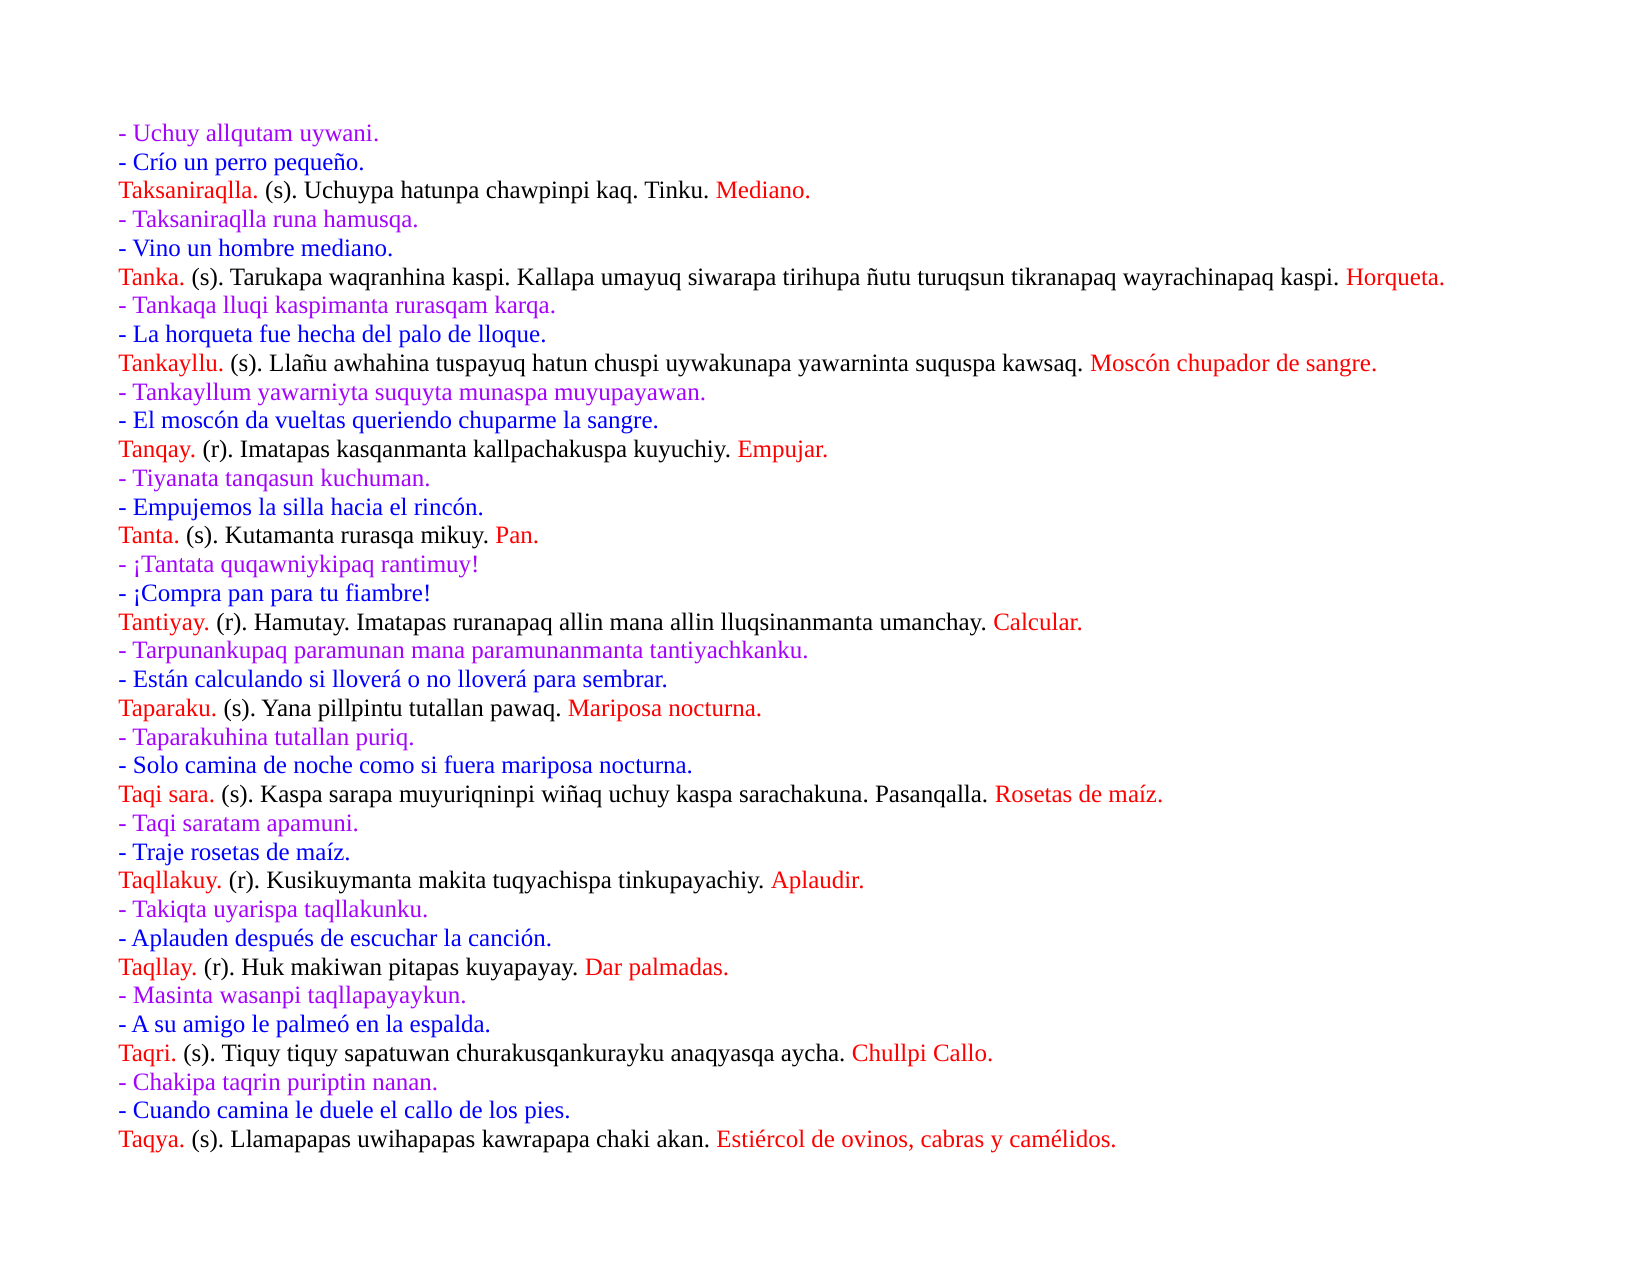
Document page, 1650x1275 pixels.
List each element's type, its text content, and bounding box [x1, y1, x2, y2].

text Taksaniraqlla. (s). Uchuypa hatunpa chawpinpi kaq. Tinku. Mediano. [118, 176, 1532, 204]
text - ¡Compra pan para tu fiambre! [118, 578, 1532, 607]
text - Solo camina de noche como si fuera mariposa nocturna. [118, 751, 1532, 779]
text - Tankaqa lluqi kaspimanta rurasqam karqa. [118, 291, 1532, 319]
text - Cuando camina le duele el callo de los pies. [118, 1096, 1532, 1124]
text Tanqay. (r). Imatapas kasqanmanta kallpachakuspa kuyuchiy. Empujar. [118, 434, 1532, 463]
text Taqya. (s). Llamapapas uwihapapas kawrapapa chaki akan. Estiércol de ovinos, cabras y camélidos. [118, 1124, 1532, 1153]
text - Chakipa taqrin puriptin nanan. [118, 1067, 1532, 1096]
text Taqllakuy. (r). Kusikuymanta makita tuqyachispa tinkupayachiy. Aplaudir. [118, 866, 1532, 894]
text - Masinta wasanpi taqllapayaykun. [118, 981, 1532, 1009]
text - Taksaniraqlla runa hamusqa. [118, 204, 1532, 233]
text - Tankayllum yawarniyta suquyta munaspa muyupayawan. [118, 377, 1532, 406]
text - Están calculando si lloverá o no lloverá para sembrar. [118, 664, 1532, 693]
text Tanka. (s). Tarukapa waqranhina kaspi. Kallapa umayuq siwarapa tirihupa ñutu turuqsun tikranapaq wayrachinapaq kaspi. Horqueta. [118, 262, 1532, 291]
text - El moscón da vueltas queriendo chuparme la sangre. [118, 406, 1532, 434]
text Taqi sara. (s). Kaspa sarapa muyuriqninpi wiñaq uchuy kaspa sarachakuna. Pasanqalla. Rosetas de maíz. [118, 779, 1532, 808]
text - Aplauden después de escuchar la canción. [118, 923, 1532, 952]
text - Crío un perro pequeño. [118, 147, 1532, 176]
text - La horqueta fue hecha del palo de lloque. [118, 319, 1532, 348]
text - ¡Tantata quqawniykipaq rantimuy! [118, 549, 1532, 578]
text - Empujemos la silla hacia el rincón. [118, 492, 1532, 521]
text Tantiyay. (r). Hamutay. Imatapas ruranapaq allin mana allin lluqsinanmanta umanchay. Calcular. [118, 607, 1532, 636]
text Taqri. (s). Tiquy tiquy sapatuwan churakusqankurayku anaqyasqa aycha. Chullpi Callo. [118, 1038, 1532, 1067]
text - Traje rosetas de maíz. [118, 837, 1532, 866]
text - Takiqta uyarispa taqllakunku. [118, 894, 1532, 923]
text Tanta. (s). Kutamanta rurasqa mikuy. Pan. [118, 521, 1532, 549]
text Taqllay. (r). Huk makiwan pitapas kuyapayay. Dar palmadas. [118, 952, 1532, 981]
text - Tiyanata tanqasun kuchuman. [118, 463, 1532, 492]
text - Vino un hombre mediano. [118, 233, 1532, 262]
text Tankayllu. (s). Llañu awhahina tuspayuq hatun chuspi uywakunapa yawarninta suquspa kawsaq. Moscón chupador de sangre. [118, 348, 1532, 377]
text - Taqi saratam apamuni. [118, 808, 1532, 837]
text - Uchuy allqutam uywani. [118, 118, 1532, 147]
text - A su amigo le palmeó en la espalda. [118, 1009, 1532, 1038]
text - Taparakuhina tutallan puriq. [118, 722, 1532, 751]
text - Tarpunankupaq paramunan mana paramunanmanta tantiyachkanku. [118, 636, 1532, 664]
text Taparaku. (s). Yana pillpintu tutallan pawaq. Mariposa nocturna. [118, 693, 1532, 722]
